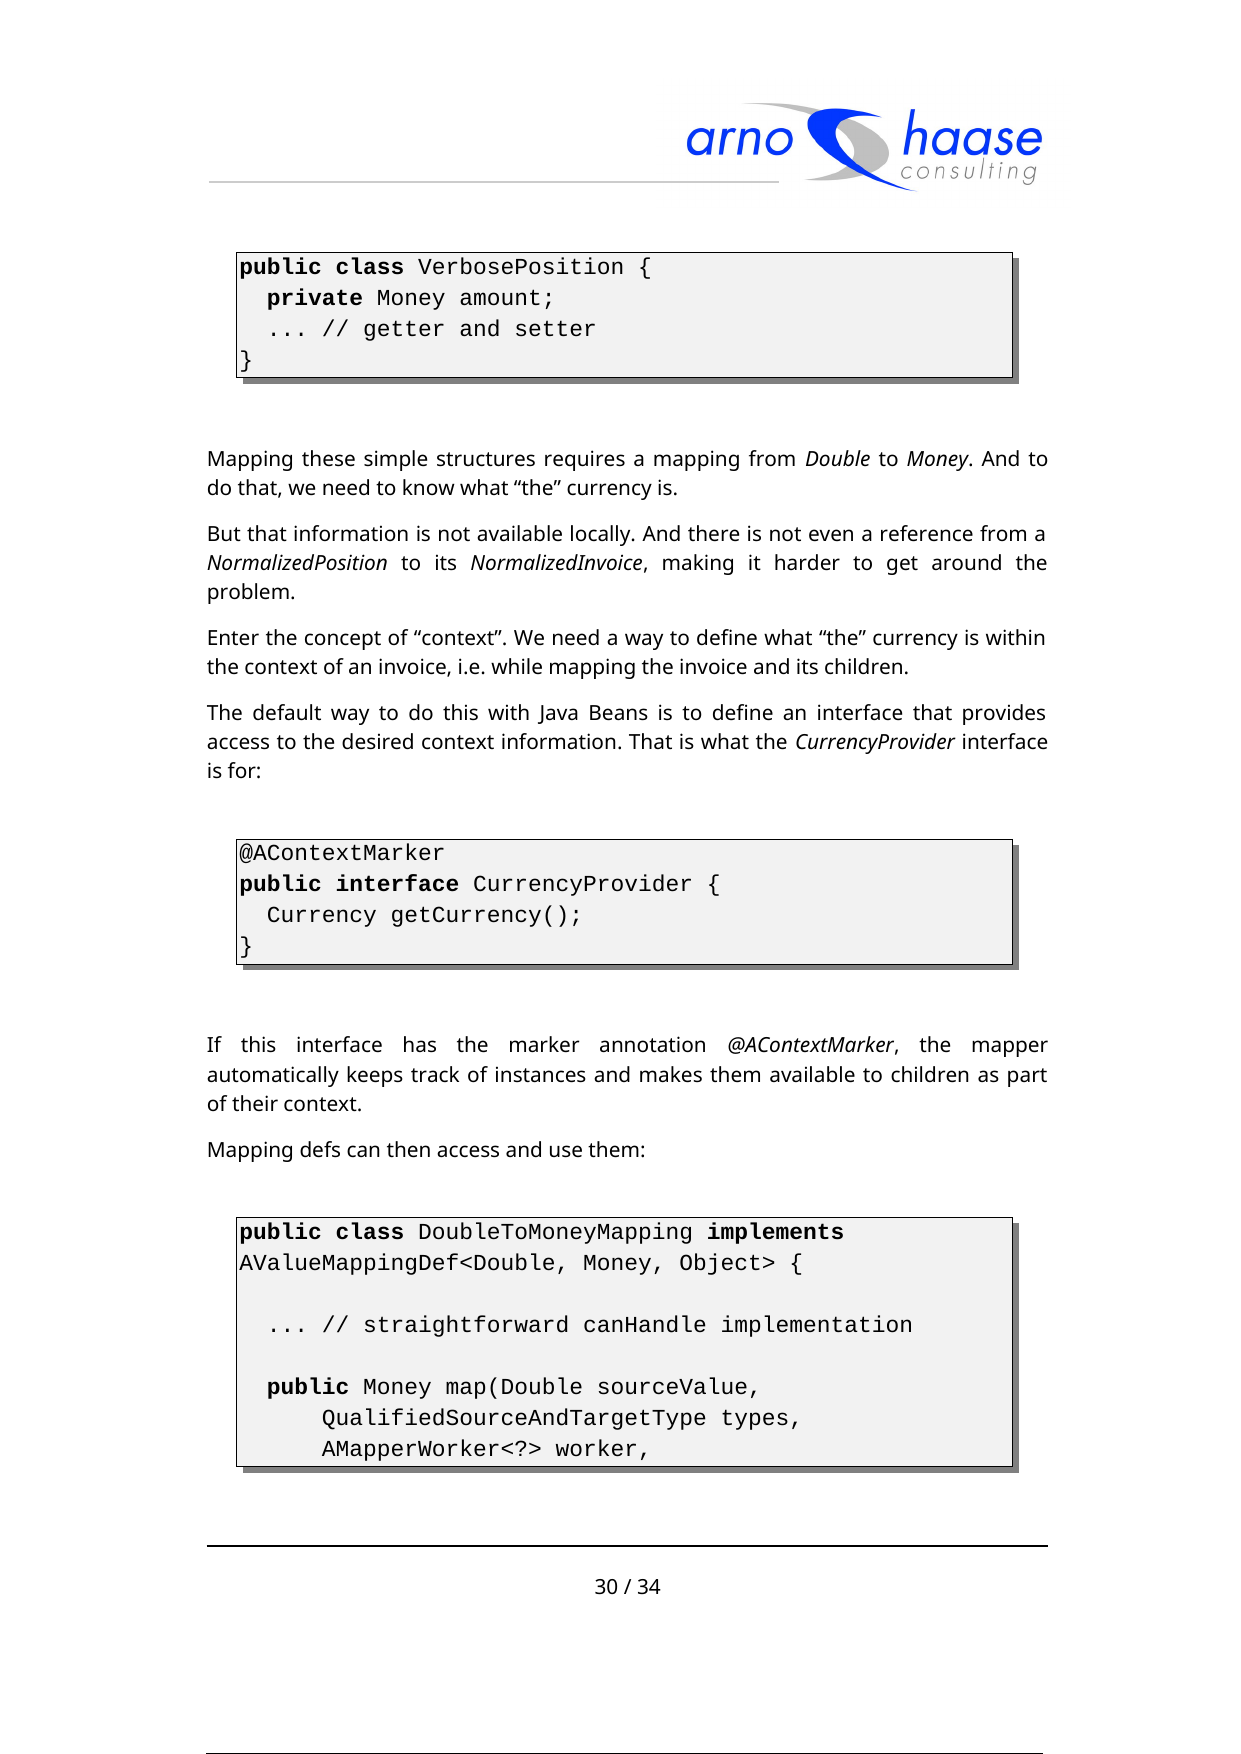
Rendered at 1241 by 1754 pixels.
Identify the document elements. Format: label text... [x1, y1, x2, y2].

text Enter the concept of “context”. We need a way to define what “the” currency is within the context of an invoice, i.e. while mapping the invoice and its children. [207, 622, 1048, 680]
text If this interface has the marker annotation @AContextMarker, the mapper automatically keeps track of instances and makes them available to children as part of their context. [207, 1029, 1048, 1117]
text public Money map(Double sourceValue, [237, 1372, 1012, 1401]
text public class DoubleToMoneyMapping implements AValueMappingDef<Double, Money, Object> { [237, 1218, 1012, 1277]
text Currency getCurrency(); [237, 901, 1012, 930]
text AMapperWorker<?> worker, [237, 1434, 1012, 1466]
text The default way to do this with Java Beans is to define an interface that provides access to the desired context information. That is what the CurrencyProvider interface is for: [207, 697, 1048, 784]
text @AContextMarker [237, 840, 1012, 868]
text ... // getter and setter [237, 314, 1012, 343]
text Mapping these simple structures requires a mapping from Double to Money. And to do that, we need to know what “the” currency is. [207, 443, 1048, 501]
text } [237, 345, 1012, 377]
text public class VerbosePosition { [237, 253, 1012, 281]
picture [656, 78, 1072, 208]
text But that information is not available locally. And there is not even a reference from a NormalizedPosition to its NormalizedInvoice, making it harder to get around the problem. [207, 518, 1048, 605]
text QualifiedSourceAndTargetType types, [237, 1403, 1012, 1432]
text private Money amount; [237, 283, 1012, 312]
text } [237, 932, 1012, 964]
text ... // straightforward canHandle implementation [237, 1310, 1012, 1339]
text Mapping defs can then access and use them: [207, 1134, 1048, 1163]
text public interface CurrencyProvider { [237, 870, 1012, 899]
